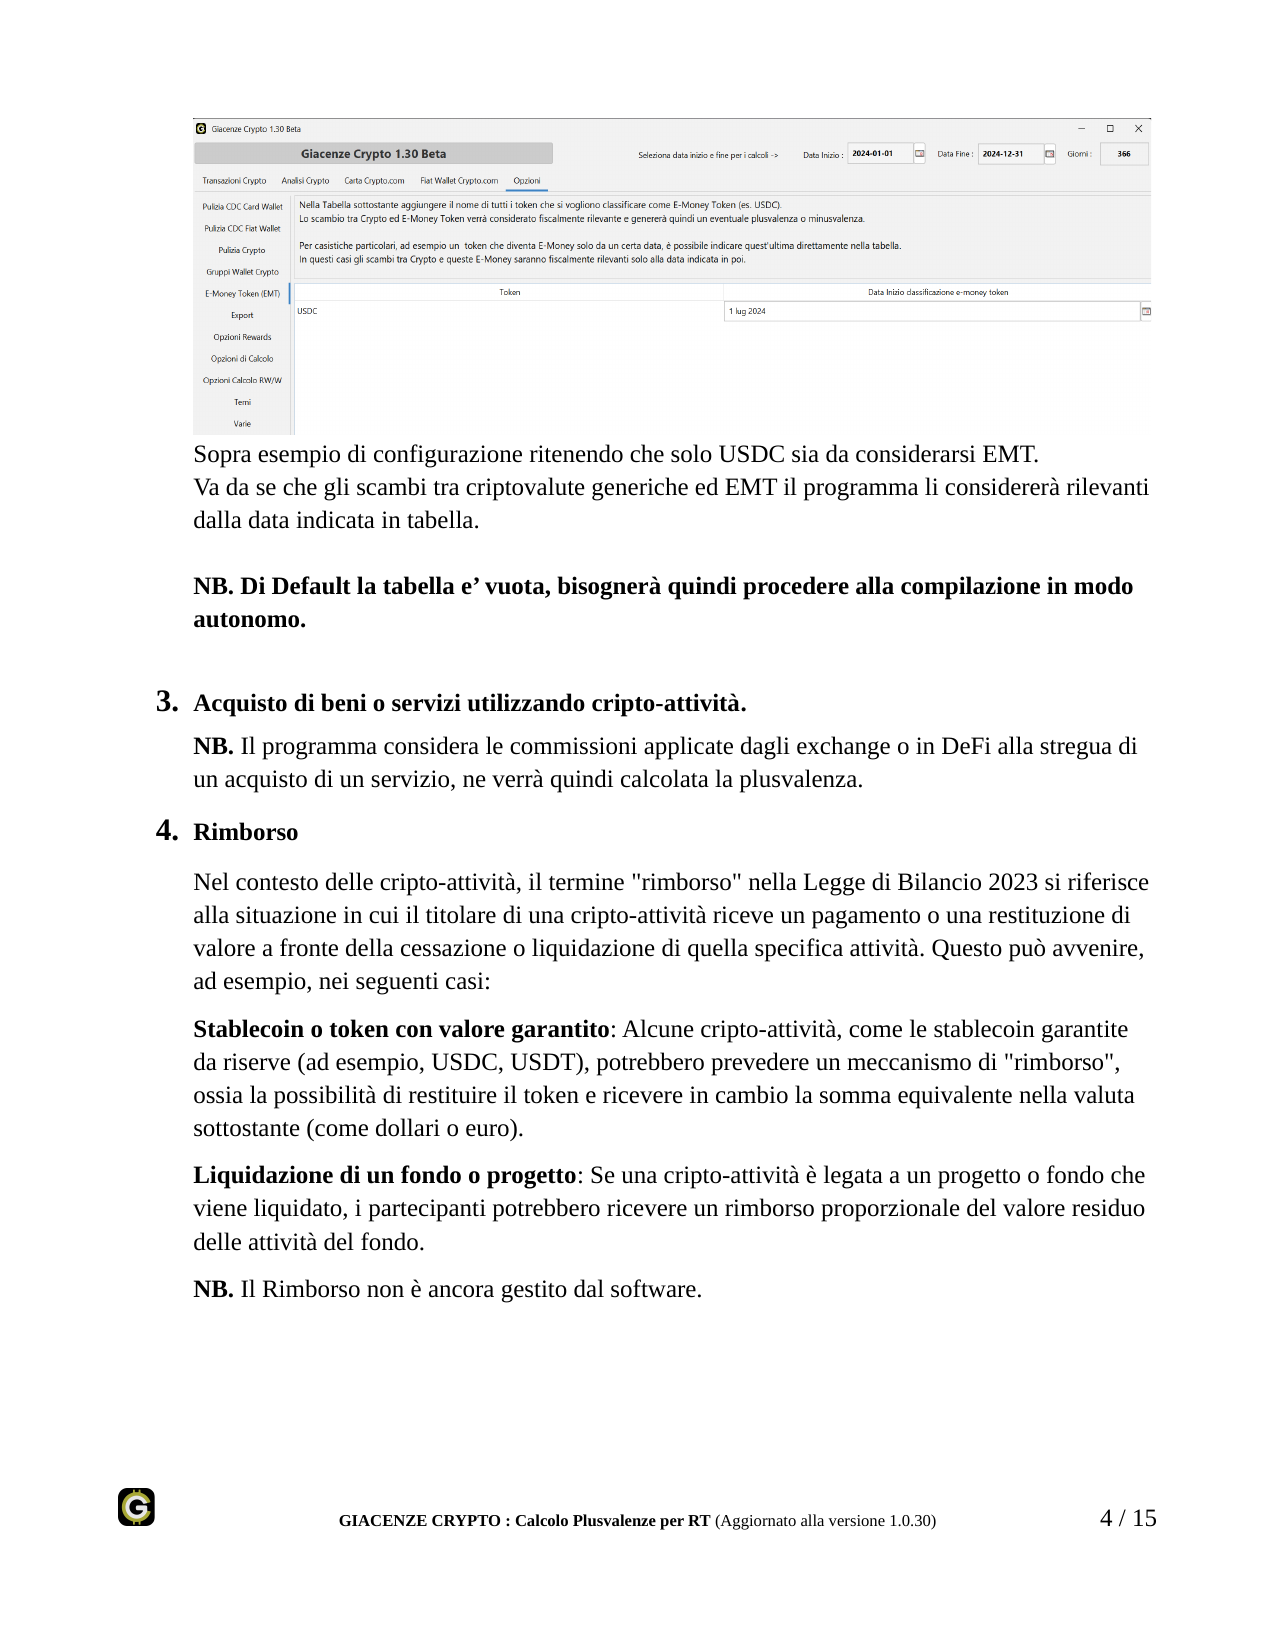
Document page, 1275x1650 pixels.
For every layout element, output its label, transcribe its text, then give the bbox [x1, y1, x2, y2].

list NB. Di Default la tabella e’ vuota, bisognerà quindi procedere alla compilazione in modo autonomo. [156, 571, 1157, 632]
picture [193, 118, 1152, 435]
picture [118, 1488, 155, 1526]
list NB. Il programma considera le commissioni applicate dagli exchange o in DeFi alla stregua di un acquisto di un servizio, ne verrà quindi calcolata la plusvalenza. [156, 731, 1157, 792]
subtitle Acquisto di beni o servizi utilizzando cripto-attività. [156, 682, 1157, 718]
list Sopra esempio di configurazione ritenendo che solo USDC sia da considerarsi EMT. [156, 439, 1157, 467]
list NB. Il Rimborso non è ancora gestito dal software. [156, 1274, 1157, 1303]
list Rimborso [156, 811, 1157, 847]
list Nel contesto delle cripto-attività, il termine "rimborso" nella Legge di Bilancio 2023 si riferisce alla situazione in cui il titolare di una cripto-attività riceve un pagamento o una restituzione di valore a fronte della cessazione o liquidazione di quella specifica attività. Questo può avvenire, ad esempio, nei seguenti casi: [156, 867, 1157, 995]
list Liquidazione di un fondo o progetto: Se una cripto-attività è legata a un progetto o fondo che viene liquidato, i partecipanti potrebbero ricevere un rimborso proporzionale del valore residuo delle attività del fondo. [156, 1161, 1157, 1255]
list Stablecoin o token con valore garantito: Alcune cripto-attività, come le stablecoin garantite da riserve (ad esempio, USDC, USDT), potrebbero prevedere un meccanismo di "rimborso", ossia la possibilità di restituire il token e ricevere in cambio la somma equivalente nella valuta sottostante (come dollari o euro). [156, 1014, 1157, 1142]
list Va da se che gli scambi tra criptovalute generiche ed EMT il programma li considererà rilevanti dalla data indicata in tabella. [156, 472, 1157, 533]
